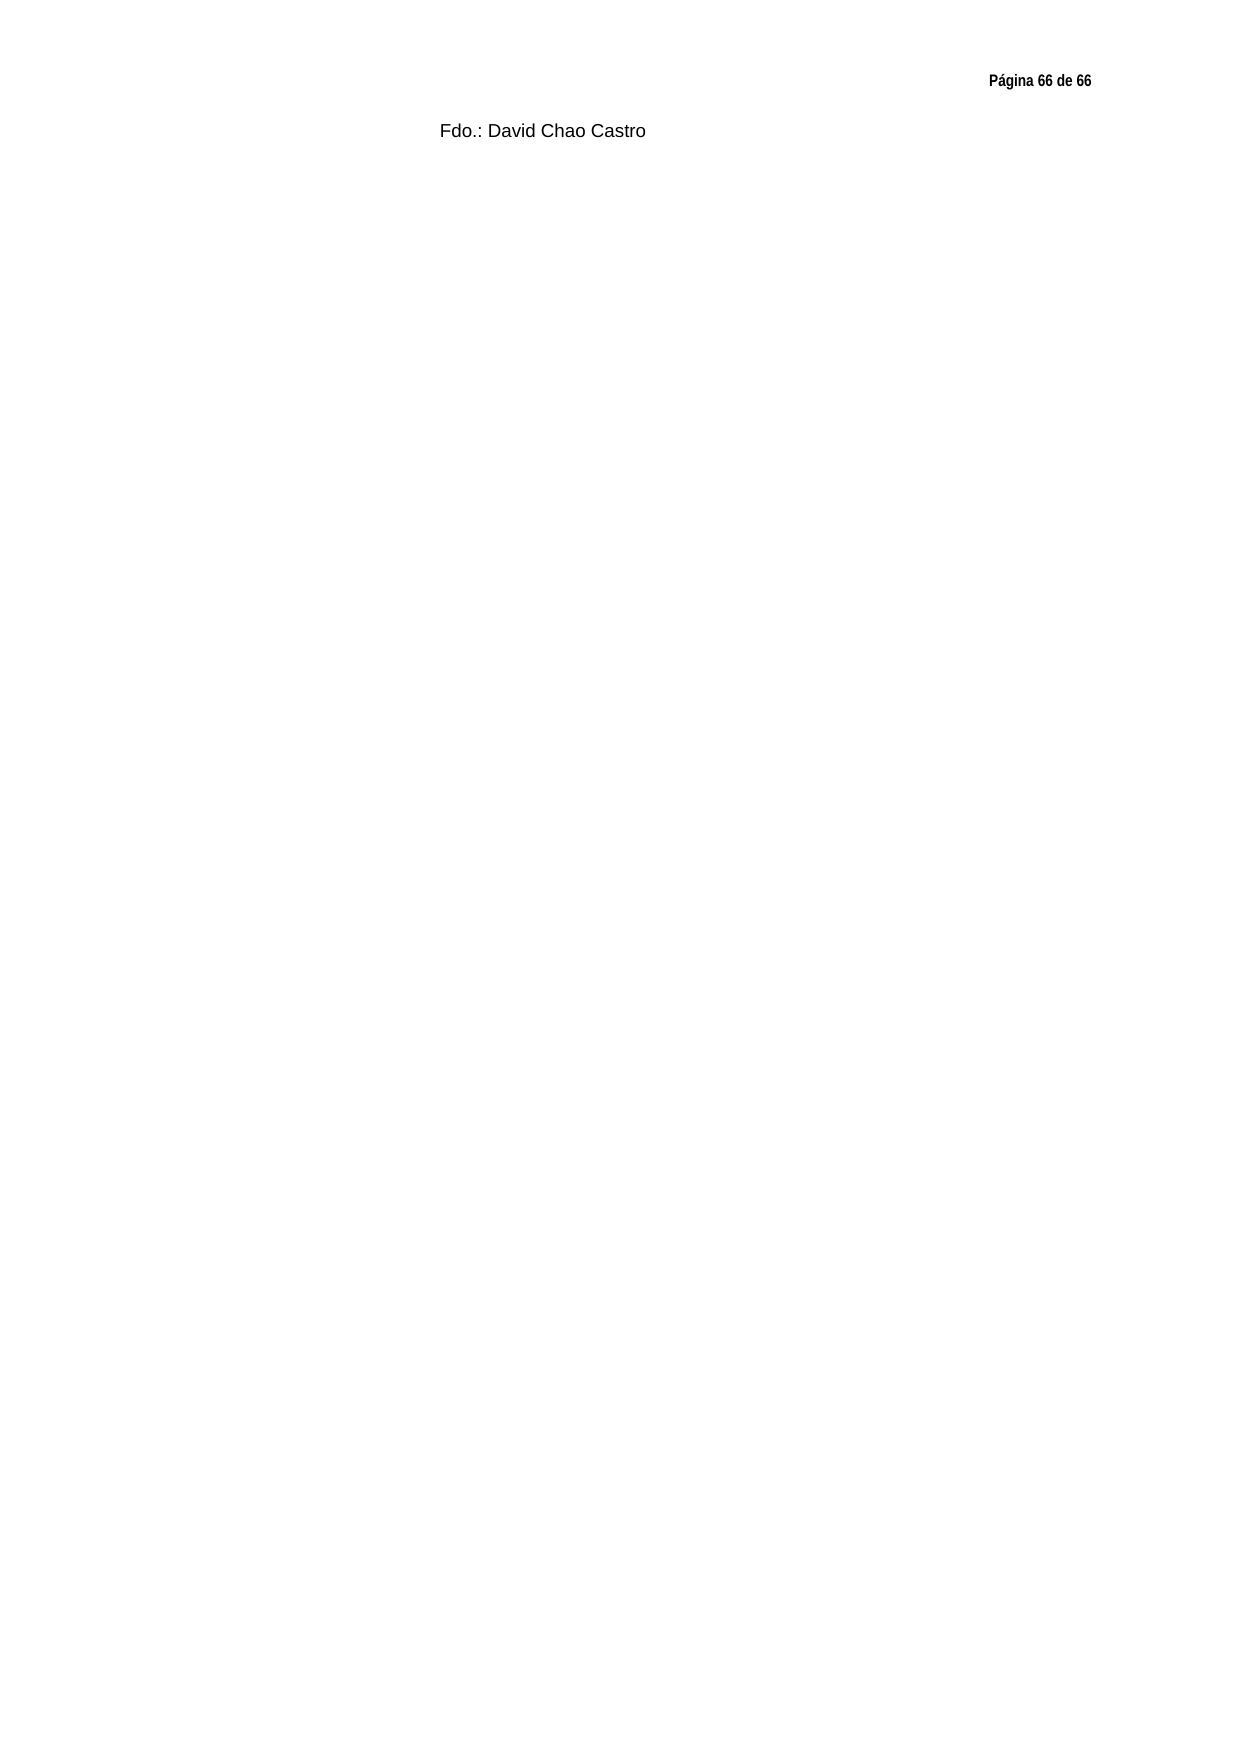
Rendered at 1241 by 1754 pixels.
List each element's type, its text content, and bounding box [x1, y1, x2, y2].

text Fdo.: David Chao Castro [118, 120, 1092, 141]
